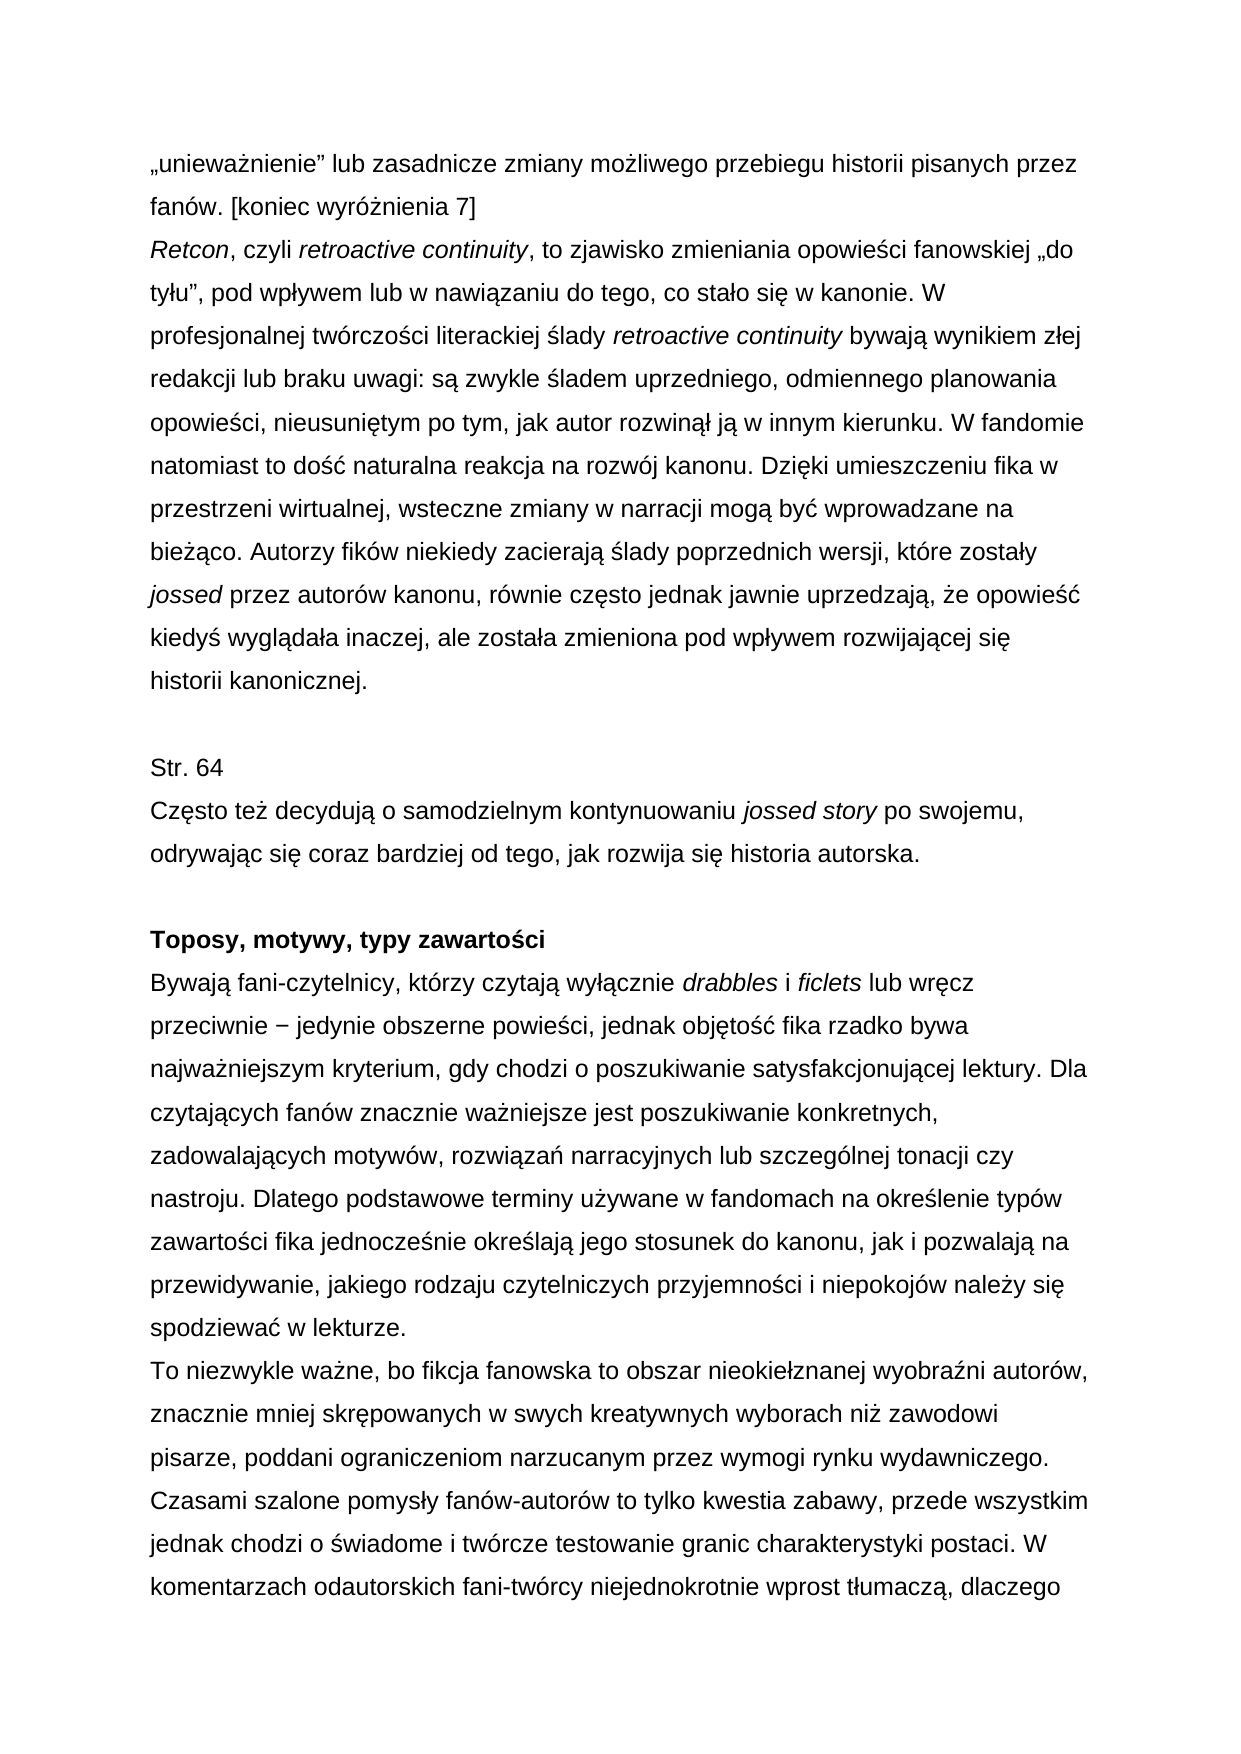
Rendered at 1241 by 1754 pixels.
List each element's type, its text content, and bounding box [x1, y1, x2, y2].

text „unieważnienie” lub zasadnicze zmiany możliwego przebiegu historii pisanych przez fanów. [koniec wyróżnienia 7] [150, 149, 1090, 221]
text Str. 64 [150, 753, 1090, 781]
text To niezwykle ważne, bo fikcja fanowska to obszar nieokiełznanej wyobraźni autorów, znacznie mniej skrępowanych w swych kreatywnych wyborach niż zawodowi pisarze, poddani ograniczeniom narzucanym przez wymogi rynku wydawniczego. Czasami szalone pomysły fanów-autorów to tylko kwestia zabawy, przede wszystkim jednak chodzi o świadome i twórcze testowanie granic charakterystyki postaci. W komentarzach odautorskich fani-twórcy niejednokrotnie wprost tłumaczą, dlaczego [150, 1356, 1090, 1601]
text Bywają fani-czytelnicy, którzy czytają wyłącznie drabbles i ficlets lub wręcz przeciwnie − jedynie obszerne powieści, jednak objętość fika rzadko bywa najważniejszym kryterium, gdy chodzi o poszukiwanie satysfakcjonującej lektury. Dla czytających fanów znacznie ważniejsze jest poszukiwanie konkretnych, zadowalających motywów, rozwiązań narracyjnych lub szczególnej tonacji czy nastroju. Dlatego podstawowe terminy używane w fandomach na określenie typów zawartości fika jednocześnie określają jego stosunek do kanonu, jak i pozwalają na przewidywanie, jakiego rodzaju czytelniczych przyjemności i niepokojów należy się spodziewać w lekturze. [150, 968, 1090, 1342]
subtitle Toposy, motywy, typy zawartości [150, 925, 1090, 954]
text Retcon, czyli retroactive continuity, to zjawisko zmieniania opowieści fanowskiej „do tyłu”, pod wpływem lub w nawiązaniu do tego, co stało się w kanonie. W profesjonalnej twórczości literackiej ślady retroactive continuity bywają wynikiem złej redakcji lub braku uwagi: są zwykle śladem uprzedniego, odmiennego planowania opowieści, nieusuniętym po tym, jak autor rozwinął ją w innym kierunku. W fandomie natomiast to dość naturalna reakcja na rozwój kanonu. Dzięki umieszczeniu fika w przestrzeni wirtualnej, wsteczne zmiany w narracji mogą być wprowadzane na bieżąco. Autorzy fików niekiedy zacierają ślady poprzednich wersji, które zostały jossed przez autorów kanonu, równie często jednak jawnie uprzedzają, że opowieść kiedyś wyglądała inaczej, ale została zmieniona pod wpływem rozwijającej się historii kanonicznej. [150, 235, 1090, 695]
text Często też decydują o samodzielnym kontynuowaniu jossed story po swojemu, odrywając się coraz bardziej od tego, jak rozwija się historia autorska. [150, 796, 1090, 868]
